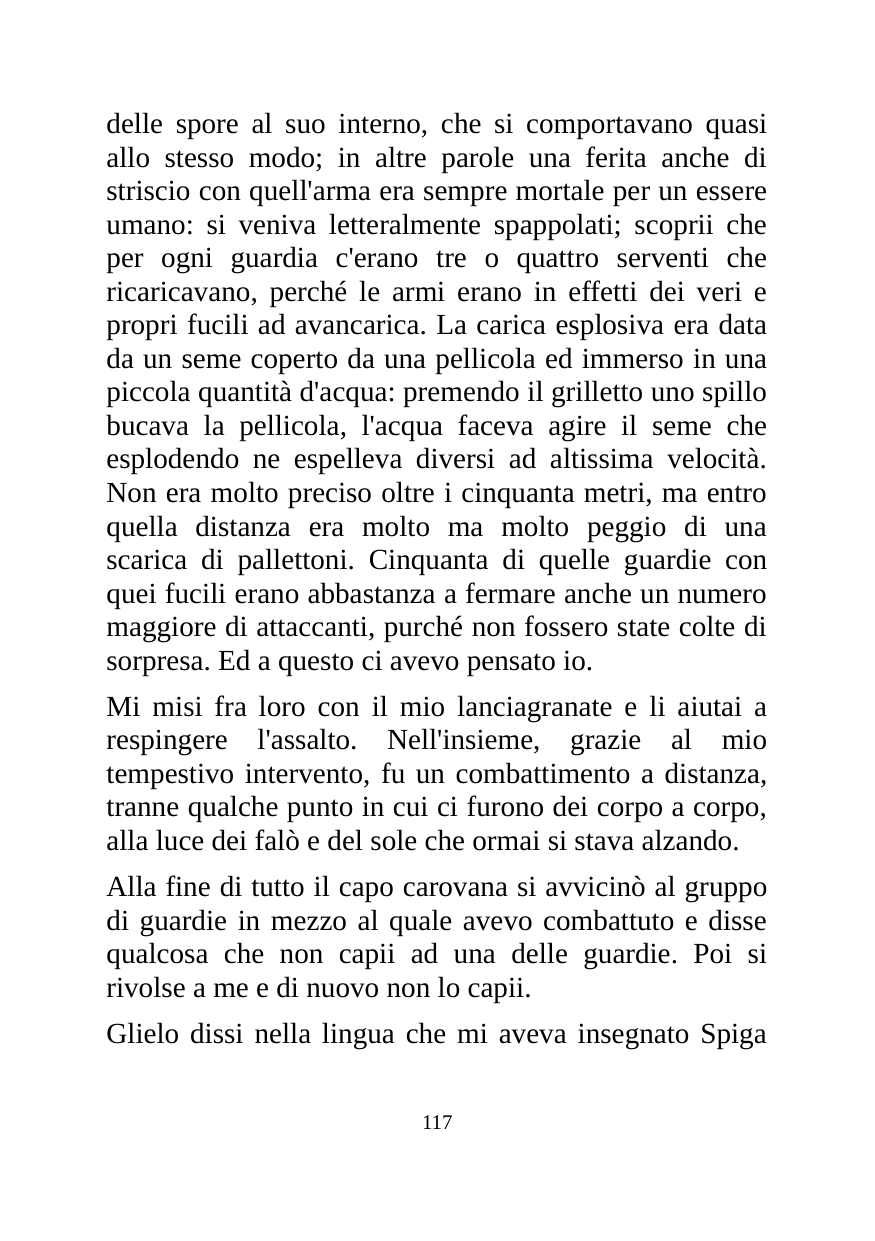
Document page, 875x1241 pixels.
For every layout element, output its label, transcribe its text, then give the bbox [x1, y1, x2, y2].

text Mi misi fra loro con il mio lanciagranate e li aiutai a respingere l'assalto. Nell'insieme, grazie al mio tempestivo intervento, fu un combattimento a distanza, tranne qualche punto in cui ci furono dei corpo a corpo, alla luce dei falò e del sole che ormai si stava alzando. [106, 689, 768, 857]
text Alla fine di tutto il capo carovana si avvicinò al gruppo di guardie in mezzo al quale avevo combattuto e disse qualcosa che non capii ad una delle guardie. Poi si rivolse a me e di nuovo non lo capii. [106, 869, 768, 1003]
text delle spore al suo interno, che si comportavano quasi allo stesso modo; in altre parole una ferita anche di striscio con quell'arma era sempre mortale per un essere umano: si veniva letteralmente spappolati; scoprii che per ogni guardia c'erano tre o quattro serventi che ricaricavano, perché le armi erano in effetti dei veri e propri fucili ad avancarica. La carica esplosiva era data da un seme coperto da una pellicola ed immerso in una piccola quantità d'acqua: premendo il grilletto uno spillo bucava la pellicola, l'acqua faceva agire il seme che esplodendo ne espelleva diversi ad altissima velocità. Non era molto preciso oltre i cinquanta metri, ma entro quella distanza era molto ma molto peggio di una scarica di pallettoni. Cinquanta di quelle guardie con quei fucili erano abbastanza a fermare anche un numero maggiore di attaccanti, purché non fossero state colte di sorpresa. Ed a questo ci avevo pensato io. [106, 106, 768, 676]
text Glielo dissi nella lingua che mi aveva insegnato Spiga [106, 1016, 768, 1049]
